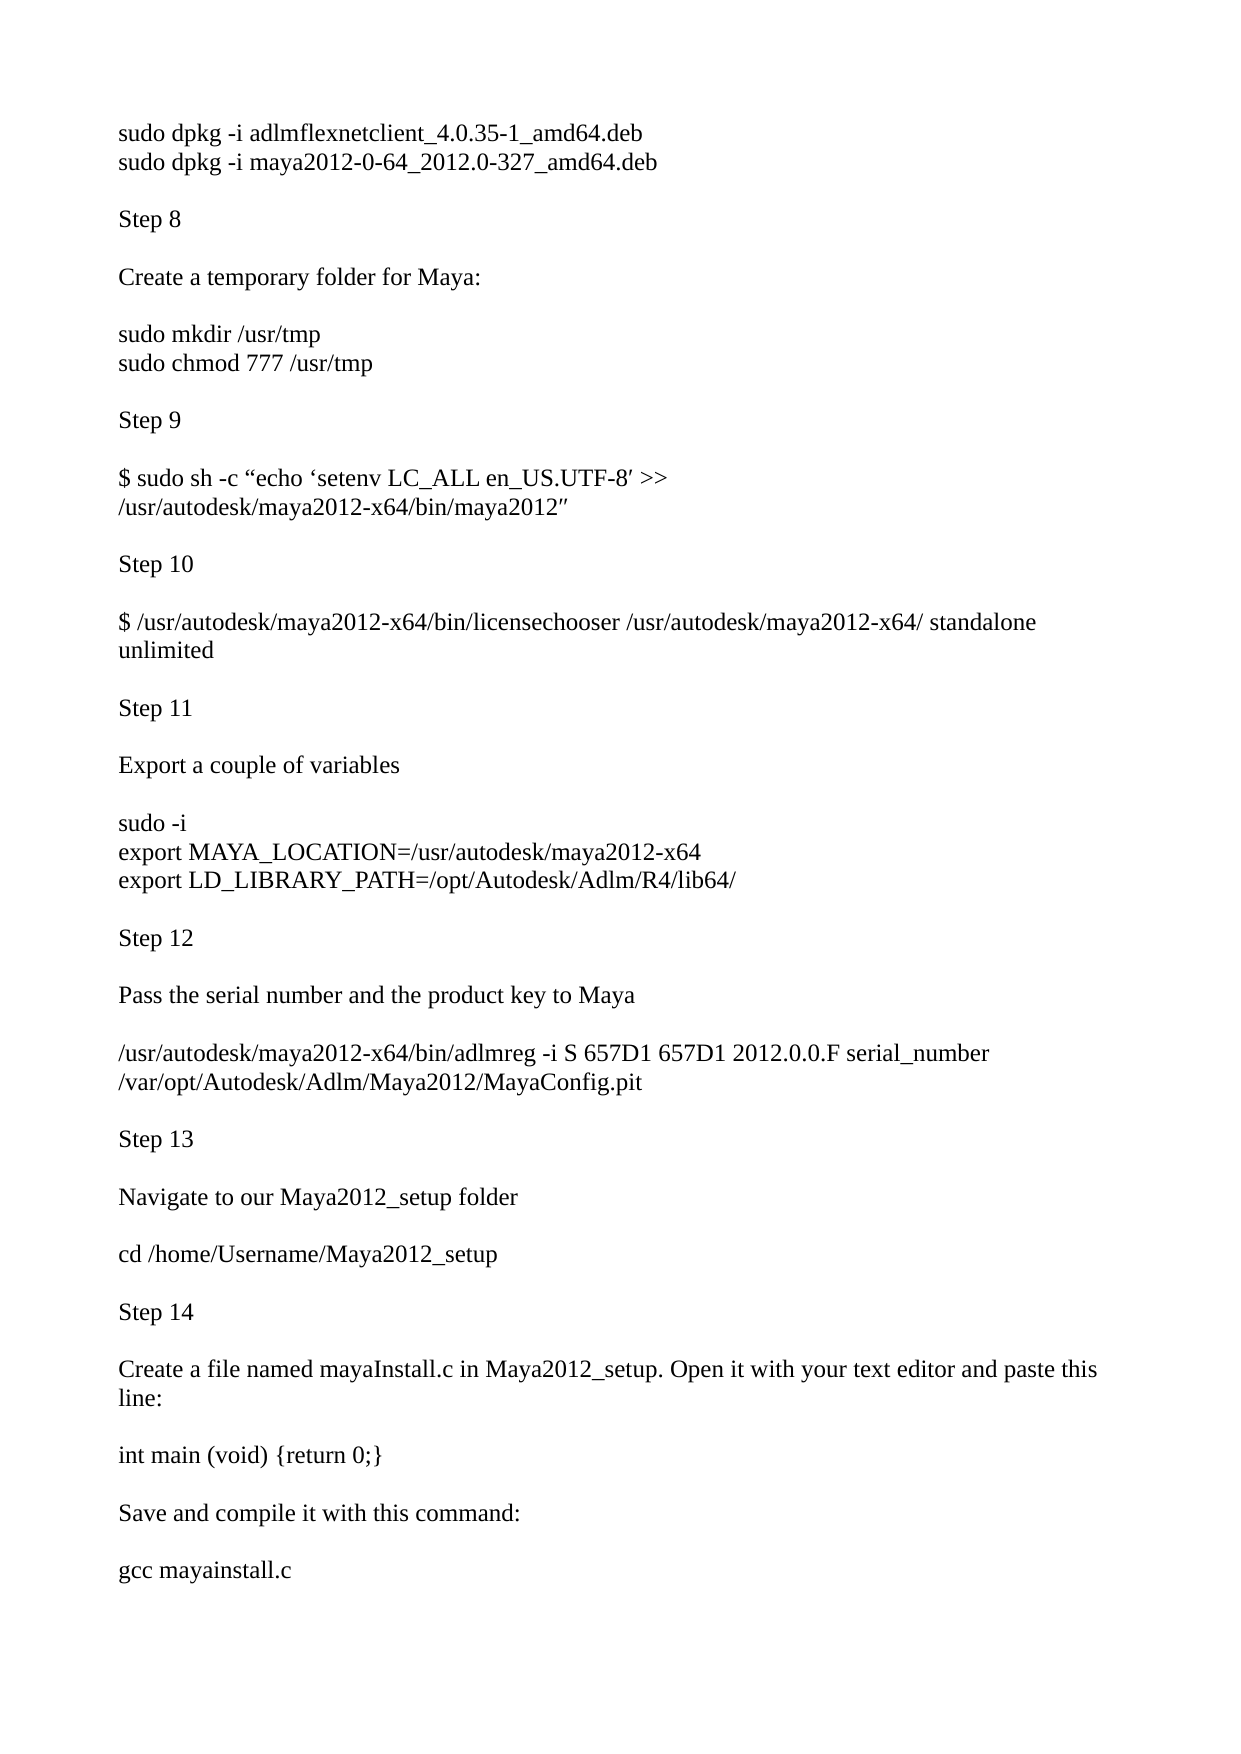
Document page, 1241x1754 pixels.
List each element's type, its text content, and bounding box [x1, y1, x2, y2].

text sudo -i [118, 808, 1122, 837]
text Step 14 [118, 1297, 1122, 1326]
text sudo chmod 777 /usr/tmp [118, 348, 1122, 377]
text /usr/autodesk/maya2012-x64/bin/adlmreg -i S 657D1 657D1 2012.0.0.F serial_number /var/opt/Autodesk/Adlm/Maya2012/MayaConfig.pit [118, 1038, 1122, 1096]
text Step 8 [118, 204, 1122, 233]
text Step 11 [118, 693, 1122, 722]
text Step 12 [118, 923, 1122, 952]
text Step 13 [118, 1124, 1122, 1153]
text Navigate to our Maya2012_setup folder [118, 1182, 1122, 1211]
text sudo dpkg -i adlmflexnetclient_4.0.35-1_amd64.deb [118, 118, 1122, 147]
text sudo mkdir /usr/tmp [118, 319, 1122, 348]
text gcc mayainstall.c [118, 1556, 1122, 1584]
text Create a temporary folder for Maya: [118, 262, 1122, 291]
text export MAYA_LOCATION=/usr/autodesk/maya2012-x64 [118, 837, 1122, 866]
text Save and compile it with this command: [118, 1498, 1122, 1527]
text Export a couple of variables [118, 751, 1122, 779]
text Step 10 [118, 549, 1122, 578]
text export LD_LIBRARY_PATH=/opt/Autodesk/Adlm/R4/lib64/ [118, 866, 1122, 894]
text Create a file named mayaInstall.c in Maya2012_setup. Open it with your text editor and paste this line: [118, 1354, 1122, 1412]
text $ sudo sh -c “echo ‘setenv LC_ALL en_US.UTF-8′ >> /usr/autodesk/maya2012-x64/bin/maya2012″ [118, 463, 1122, 521]
text Pass the serial number and the product key to Maya [118, 981, 1122, 1009]
text $ /usr/autodesk/maya2012-x64/bin/licensechooser /usr/autodesk/maya2012-x64/ standalone unlimited [118, 607, 1122, 664]
text int main (void) {return 0;} [118, 1441, 1122, 1469]
text sudo dpkg -i maya2012-0-64_2012.0-327_amd64.deb [118, 147, 1122, 176]
text cd /home/Username/Maya2012_setup [118, 1239, 1122, 1268]
text Step 9 [118, 406, 1122, 434]
